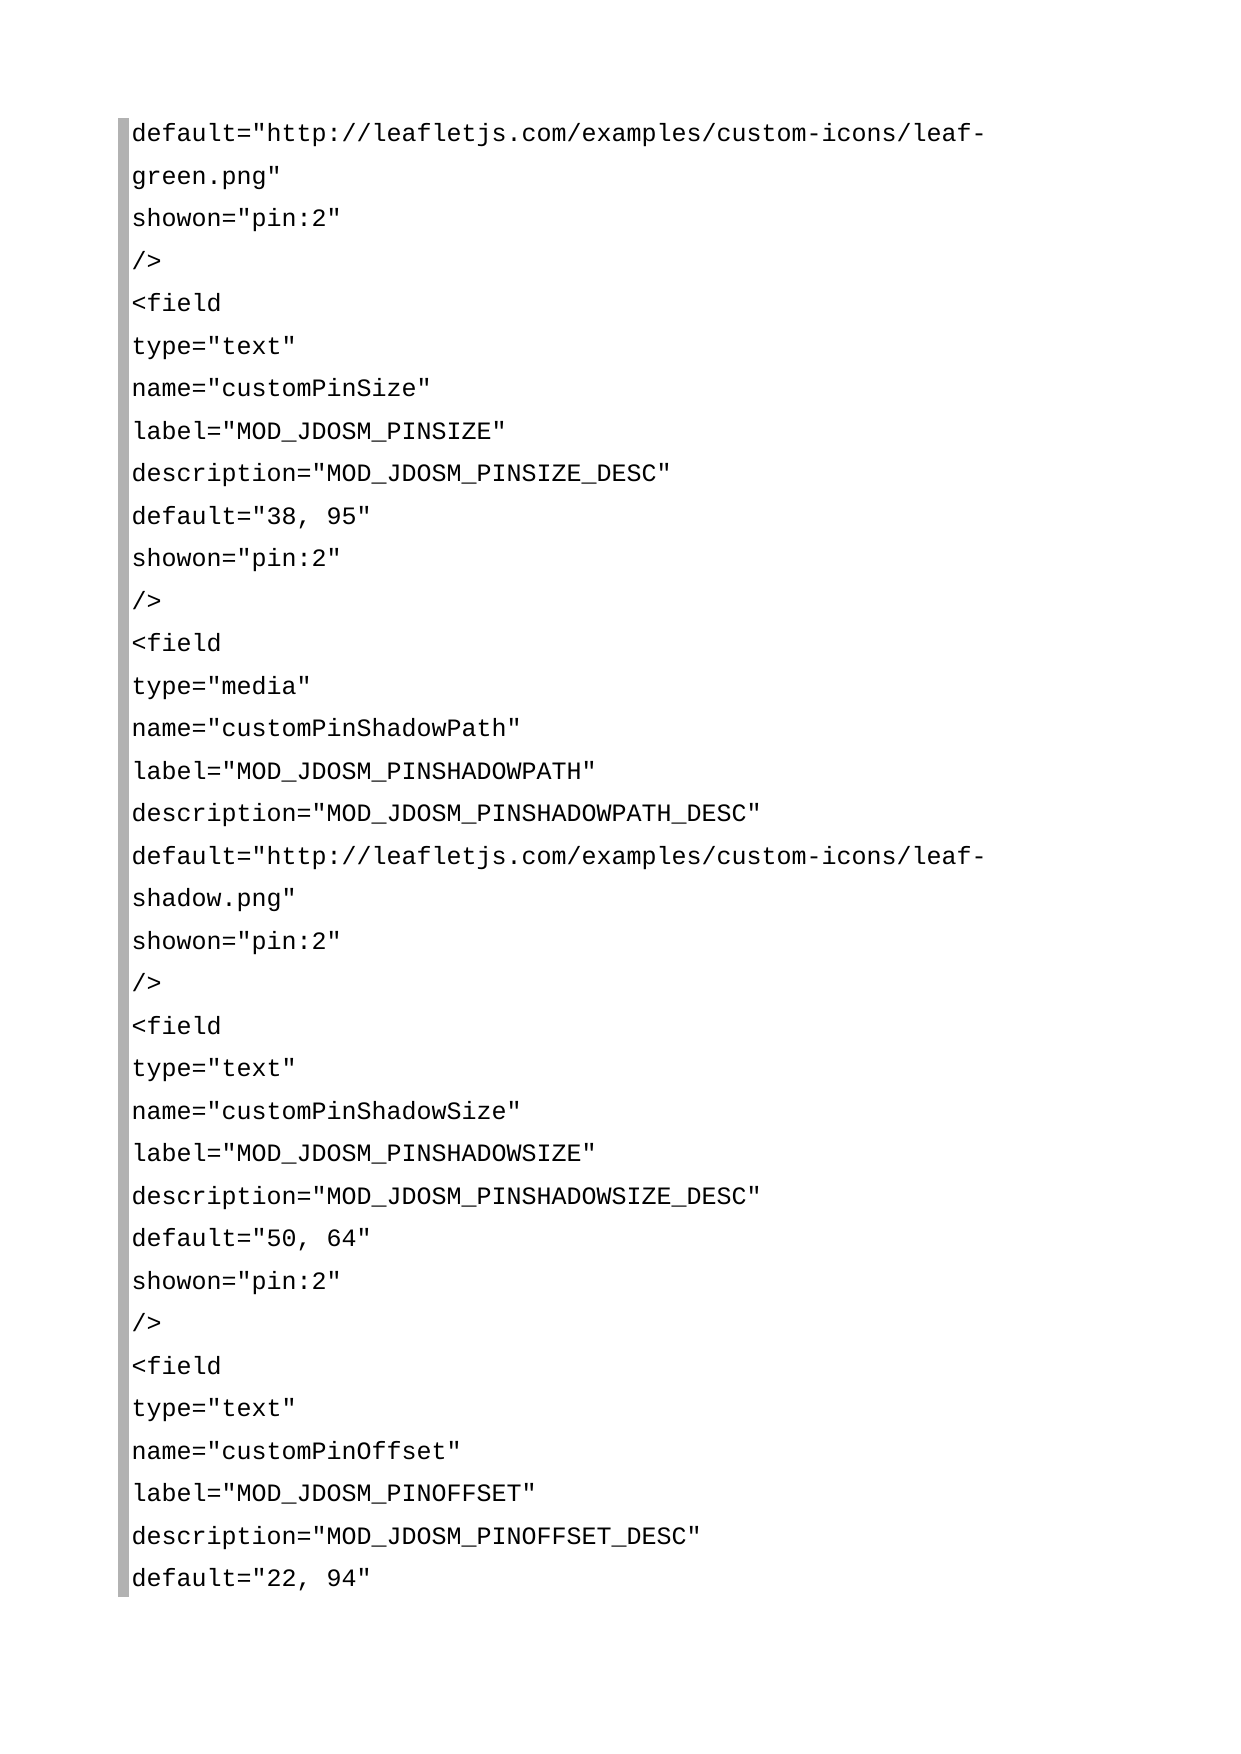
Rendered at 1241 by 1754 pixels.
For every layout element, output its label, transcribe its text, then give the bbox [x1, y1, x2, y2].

text default="38, 95" [129, 501, 1122, 532]
text <field [129, 1011, 1122, 1042]
text showon="pin:2" [129, 543, 1122, 574]
text name="customPinSize" [129, 373, 1122, 404]
text showon="pin:2" [129, 1266, 1122, 1297]
text showon="pin:2" [129, 203, 1122, 234]
text description="MOD_JDOSM_PINSHADOWSIZE_DESC" [129, 1181, 1122, 1212]
text type="text" [129, 1393, 1122, 1424]
text default="50, 64" [129, 1223, 1122, 1254]
text <field [129, 1351, 1122, 1382]
text name="customPinOffset" [129, 1436, 1122, 1467]
text type="media" [129, 671, 1122, 702]
text default="22, 94" [129, 1563, 1122, 1597]
text showon="pin:2" [129, 926, 1122, 957]
text <field [129, 288, 1122, 319]
text /> [129, 968, 1122, 999]
text <field [129, 628, 1122, 659]
text /> [129, 246, 1122, 277]
text /> [129, 586, 1122, 617]
text /> [129, 1308, 1122, 1339]
text default="http://leafletjs.com/examples/custom-icons/leaf-green.png" [129, 118, 1122, 192]
text name="customPinShadowSize" [129, 1096, 1122, 1127]
text description="MOD_JDOSM_PINSIZE_DESC" [129, 458, 1122, 489]
text name="customPinShadowPath" [129, 713, 1122, 744]
text description="MOD_JDOSM_PINOFFSET_DESC" [129, 1521, 1122, 1552]
text label="MOD_JDOSM_PINSHADOWSIZE" [129, 1138, 1122, 1169]
text default="http://leafletjs.com/examples/custom-icons/leaf-shadow.png" [129, 841, 1122, 914]
text type="text" [129, 1053, 1122, 1084]
text label="MOD_JDOSM_PINSIZE" [129, 416, 1122, 447]
text type="text" [129, 331, 1122, 362]
text label="MOD_JDOSM_PINSHADOWPATH" [129, 756, 1122, 787]
text label="MOD_JDOSM_PINOFFSET" [129, 1478, 1122, 1509]
text description="MOD_JDOSM_PINSHADOWPATH_DESC" [129, 798, 1122, 829]
